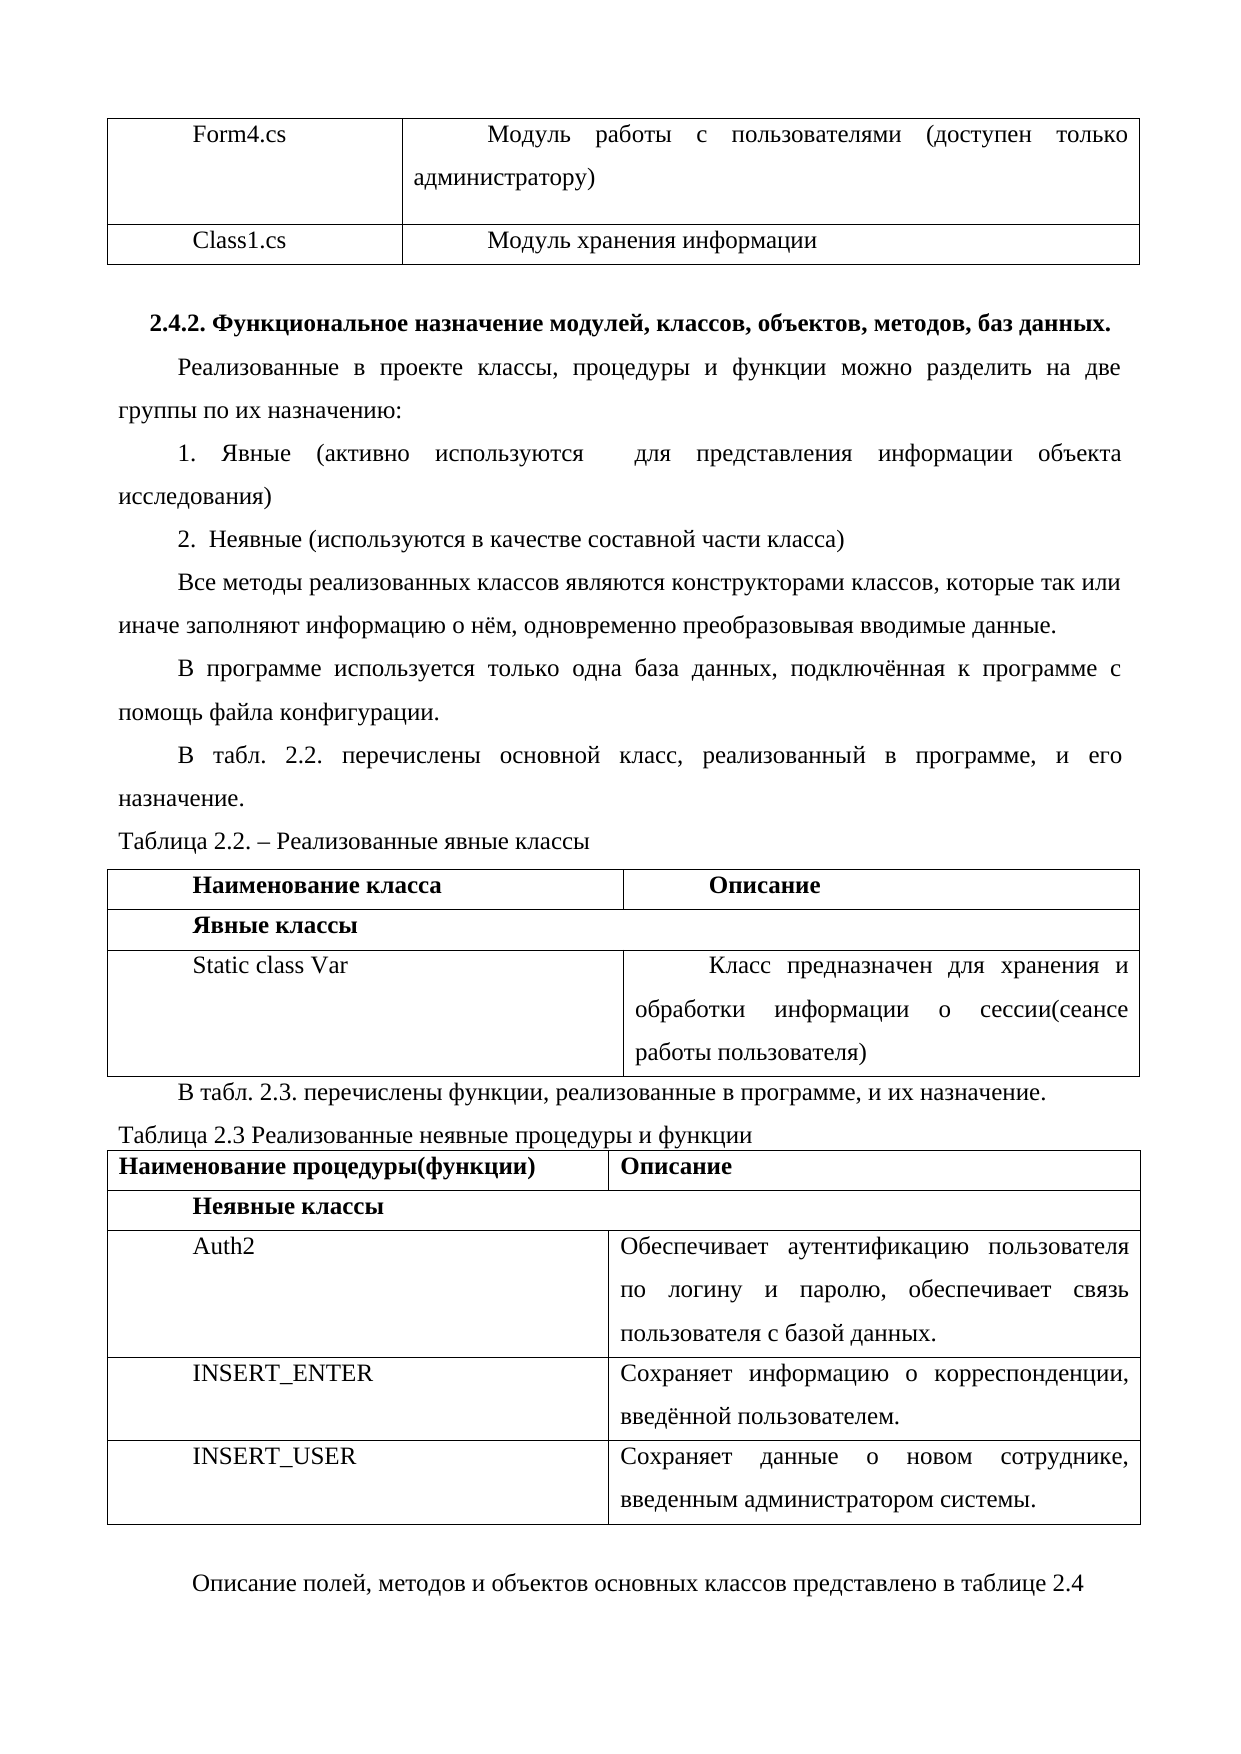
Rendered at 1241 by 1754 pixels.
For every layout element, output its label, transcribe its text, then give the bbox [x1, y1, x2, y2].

table_cell Class1.cs [108, 225, 402, 264]
text Таблица 2.3 Реализованные неявные процедуры и функции [118, 1120, 1122, 1149]
text Таблица 2.2. – Реализованные явные классы [118, 826, 1122, 855]
table_cell Auth2 [108, 1231, 608, 1357]
table_cell Модуль хранения информации [403, 225, 1139, 264]
text В табл. 2.2. перечислены основной класс, реализованный в программе, и его назначение. [118, 740, 1122, 812]
table_cell Сохраняет данные о новом сотруднике, введенным администратором системы. [609, 1441, 1140, 1523]
table_cell INSERT_ENTER [108, 1358, 608, 1440]
table_cell Form4.cs [108, 119, 402, 224]
table_cell INSERT_USER [108, 1441, 608, 1523]
table_header Наименование процедуры(функции) [108, 1151, 608, 1190]
table_cell Явные классы [108, 910, 1139, 949]
text 1. Явные (активно используются для представления информации объекта исследования) [118, 438, 1122, 510]
subtitle 2.4.2. Функциональное назначение модулей, классов, объектов, методов, баз данных. [118, 308, 1122, 337]
table_cell Модуль работы с пользователями (доступен только администратору) [403, 119, 1139, 224]
table_cell Обеспечивает аутентификацию пользователя по логину и паролю, обеспечивает связь пользователя с базой данных. [609, 1231, 1140, 1357]
text В табл. 2.3. перечислены функции, реализованные в программе, и их назначение. [118, 1077, 1122, 1106]
table_cell Сохраняет информацию о корреспонденции, введённой пользователем. [609, 1358, 1140, 1440]
text Описание полей, методов и объектов основных классов представлено в таблице 2.4 [118, 1568, 1122, 1596]
table_header Наименование класса [108, 870, 623, 909]
table_cell Static class Var [108, 951, 623, 1076]
text В программе используется только одна база данных, подключённая к программе с помощь файла конфигурации. [118, 653, 1122, 725]
text Реализованные в проекте классы, процедуры и функции можно разделить на две группы по их назначению: [118, 352, 1122, 423]
table_cell Неявные классы [108, 1191, 1140, 1230]
text 2. Неявные (используются в качестве составной части класса) [118, 524, 1122, 553]
table_header Описание [624, 870, 1139, 909]
table_header Описание [609, 1151, 1140, 1190]
text Все методы реализованных классов являются конструкторами классов, которые так или иначе заполняют информацию о нём, одновременно преобразовывая вводимые данные. [118, 567, 1122, 639]
table_cell Класс предназначен для хранения и обработки информации о сессии(сеансе работы пользователя) [624, 951, 1139, 1076]
